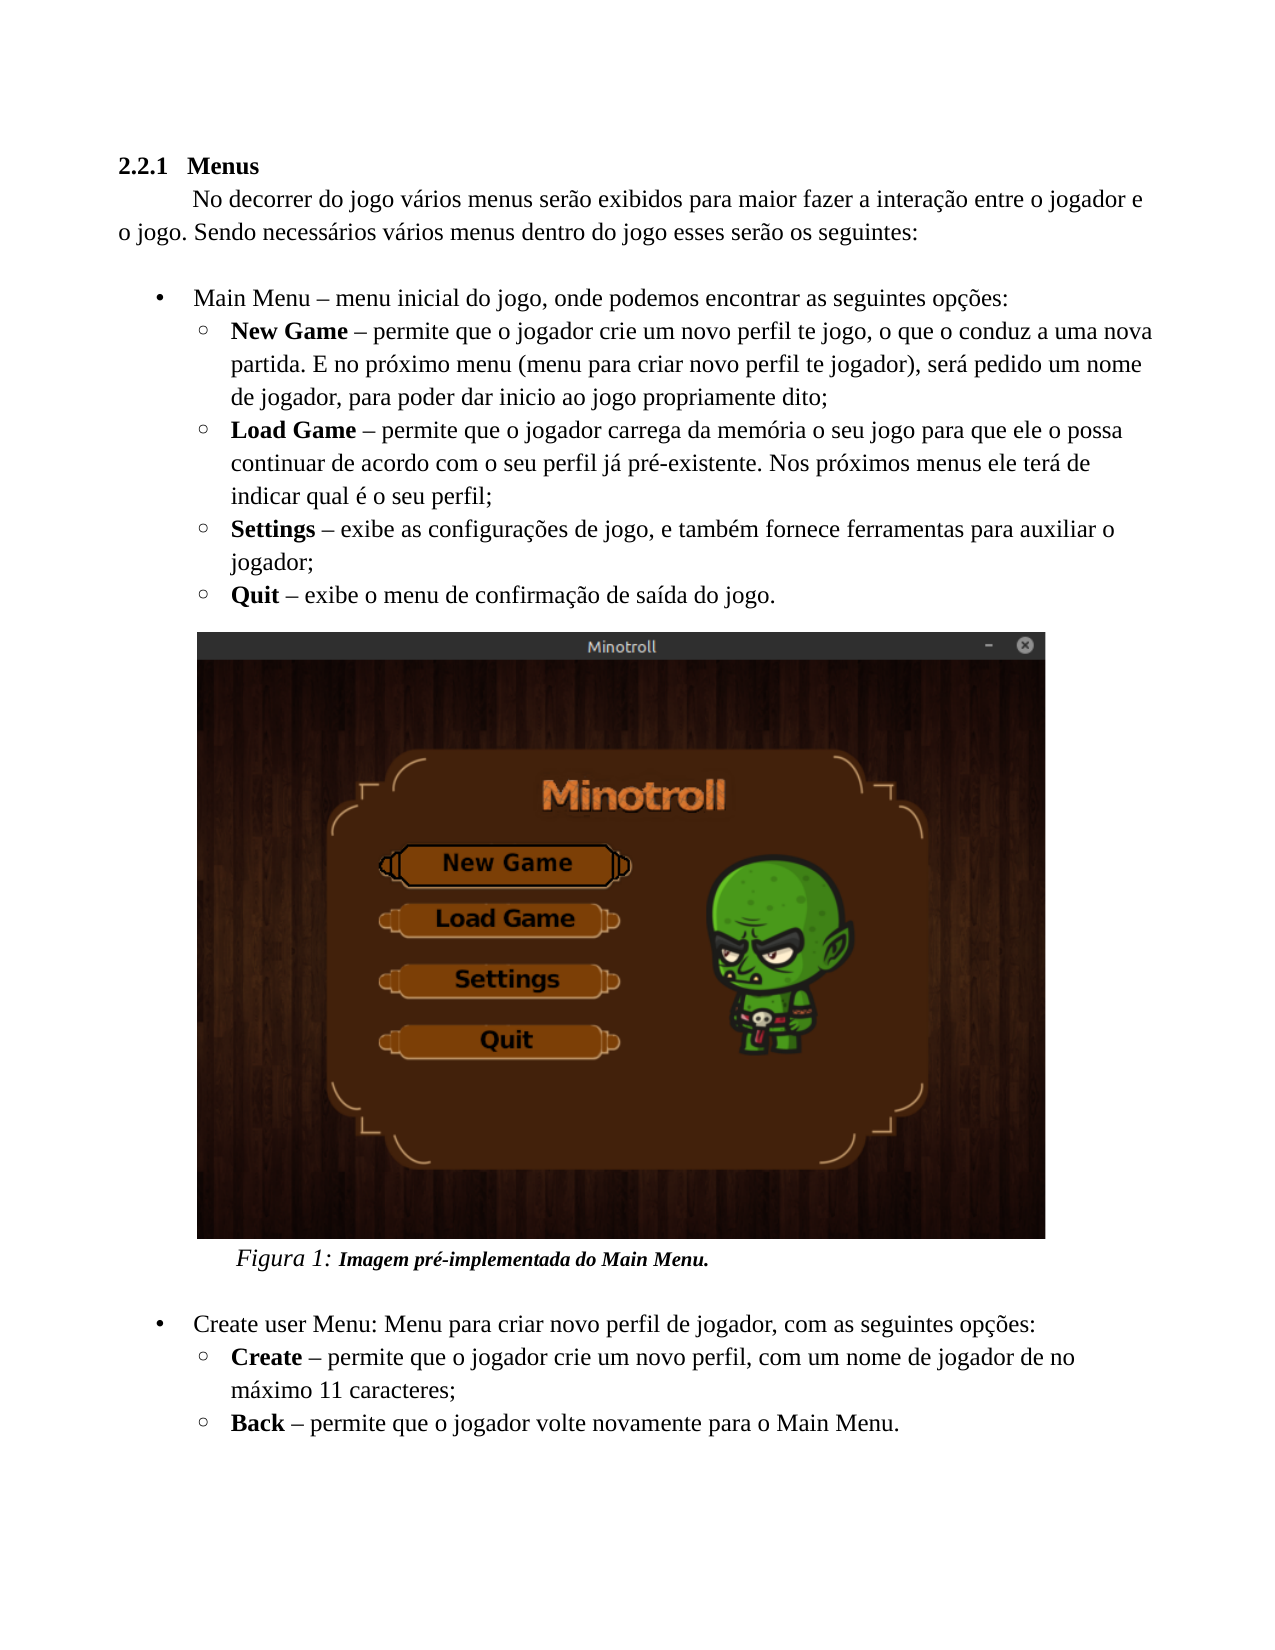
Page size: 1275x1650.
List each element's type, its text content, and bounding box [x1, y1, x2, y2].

picture [197, 632, 1046, 1239]
text 2.2.1 Menus [118, 151, 1157, 180]
list Create user Menu: Menu para criar novo perfil de jogador, com as seguintes opções: [156, 1309, 1157, 1338]
list Back – permite que o jogador volte novamente para o Main Menu. [193, 1408, 1157, 1437]
list New Game – permite que o jogador crie um novo perfil te jogo, o que o conduz a uma nova partida. E no próximo menu (menu para criar novo perfil te jogador), será pedido um nome de jogador, para poder dar inicio ao jogo propriamente dito; [193, 316, 1157, 411]
text No decorrer do jogo vários menus serão exibidos para maior fazer a interação entre o jogador e o jogo. Sendo necessários vários menus dentro do jogo esses serão os seguintes: [118, 184, 1157, 246]
list Load Game – permite que o jogador carrega da memória o seu jogo para que ele o possa continuar de acordo com o seu perfil já pré-existente. Nos próximos menus ele terá de indicar qual é o seu perfil; [193, 415, 1157, 510]
list Settings – exibe as configurações de jogo, e também fornece ferramentas para auxiliar o jogador; [193, 514, 1157, 576]
text Figura 1: Imagem pré-implementada do Main Menu. [118, 613, 1157, 1272]
list Quit – exibe o menu de confirmação de saída do jogo. [193, 580, 1157, 609]
list Main Menu – menu inicial do jogo, onde podemos encontrar as seguintes opções: [156, 283, 1157, 312]
list Create – permite que o jogador crie um novo perfil, com um nome de jogador de no máximo 11 caracteres; [193, 1342, 1157, 1404]
